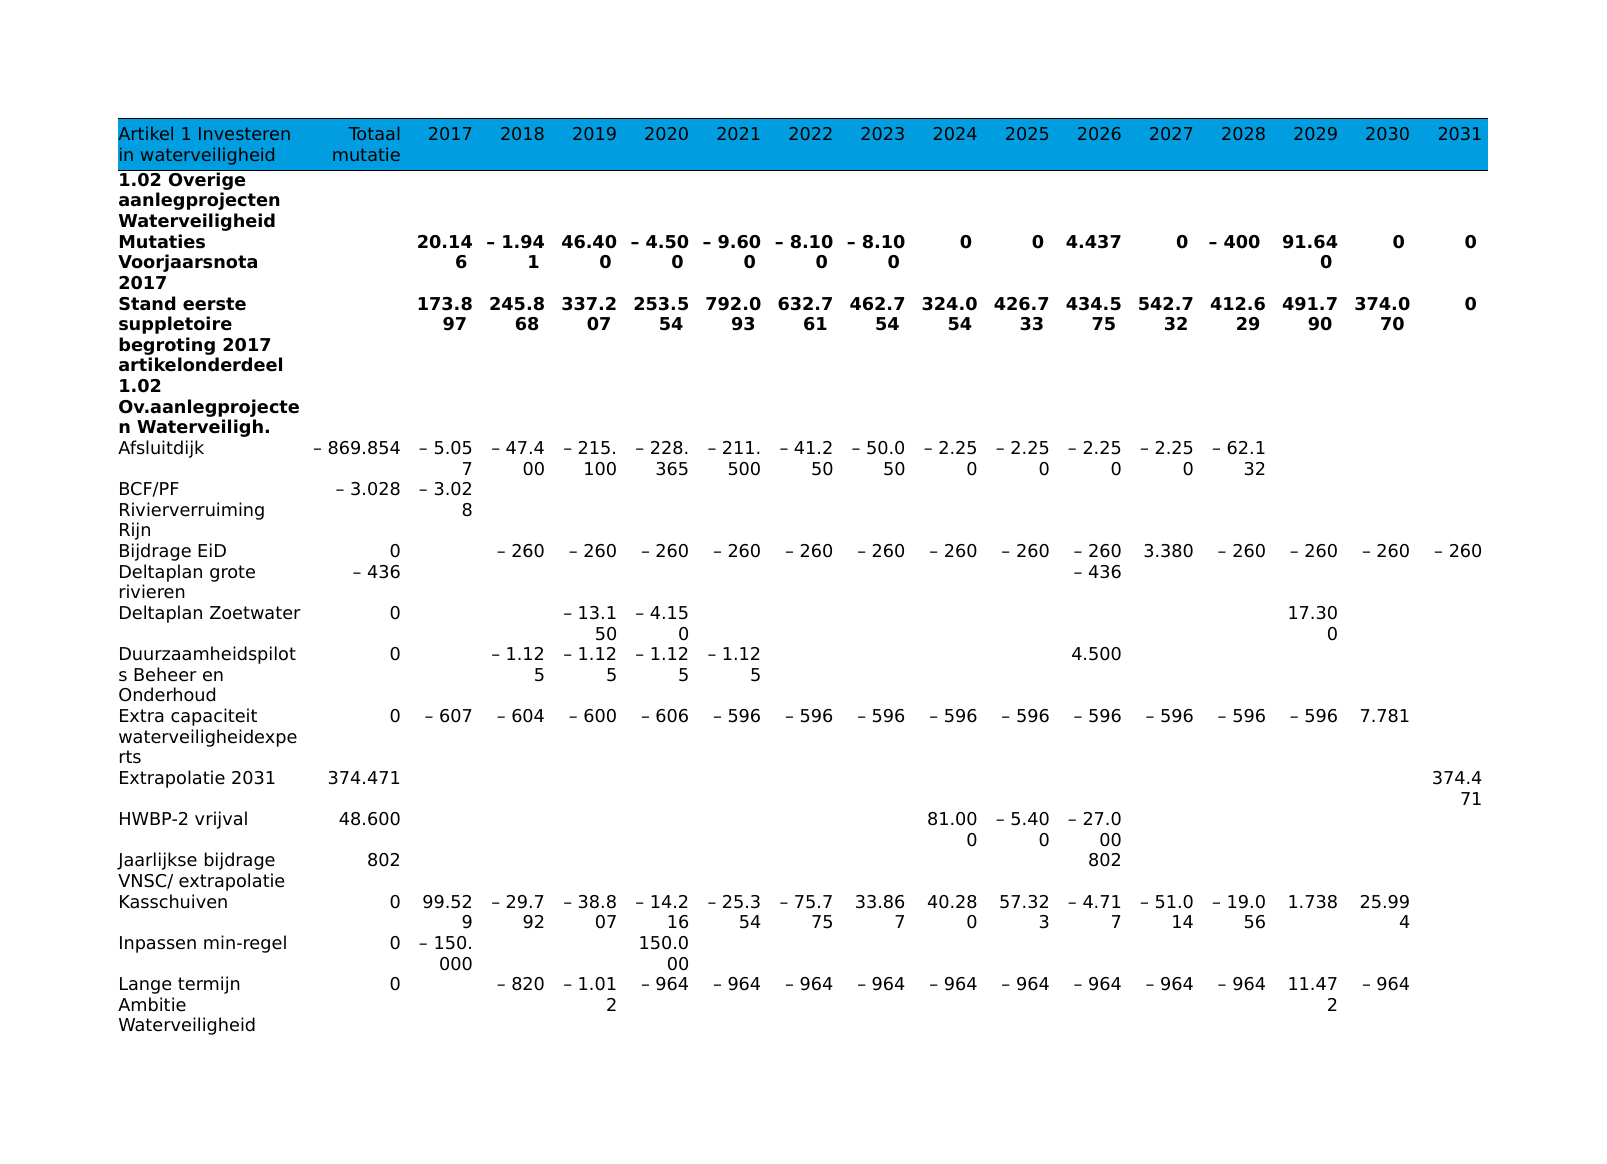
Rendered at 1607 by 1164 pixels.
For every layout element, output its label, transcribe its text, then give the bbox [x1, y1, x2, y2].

table_cell 0 [1344, 232, 1416, 293]
table_cell [479, 809, 551, 850]
table_cell [767, 809, 839, 850]
table_header 2030 [1344, 119, 1416, 170]
table_cell [406, 644, 478, 706]
table_cell [1272, 438, 1344, 479]
table_cell – 8.100 [839, 232, 911, 293]
table_header 2027 [1128, 119, 1199, 170]
table_cell [1416, 809, 1488, 850]
table_cell [1272, 850, 1344, 892]
table_cell [551, 933, 623, 974]
table_cell – 228.365 [623, 438, 695, 479]
table_header 2025 [983, 119, 1055, 170]
table_header 2019 [551, 119, 623, 170]
table_cell [983, 644, 1055, 706]
table_cell [911, 644, 983, 706]
table_cell – 19.056 [1200, 892, 1272, 933]
table_cell – 29.792 [479, 892, 551, 933]
table_cell Extrapolatie 2031 [118, 768, 303, 809]
table_cell – 260 [1416, 541, 1488, 562]
table_cell [1128, 644, 1199, 706]
table_cell – 1.125 [551, 644, 623, 706]
table_cell 0 [303, 892, 406, 933]
table_cell HWBP-2 vrijval [118, 809, 303, 850]
table_cell Duurzaamheidspilots Beheer en Onderhoud [118, 644, 303, 706]
table_cell – 14.216 [623, 892, 695, 933]
table_cell Inpassen min-regel [118, 933, 303, 974]
table_cell [551, 479, 623, 541]
table_cell 0 [911, 232, 983, 293]
table_cell [1344, 479, 1416, 541]
table_cell – 869.854 [303, 438, 406, 479]
table_cell [406, 171, 478, 232]
table_cell [479, 768, 551, 809]
table_cell [839, 603, 911, 644]
table_cell [551, 171, 623, 232]
table_cell [1200, 562, 1272, 603]
table_cell [479, 479, 551, 541]
table_cell [479, 171, 551, 232]
table_cell 99.529 [406, 892, 478, 933]
table_cell – 260 [551, 541, 623, 562]
table_cell – 260 [767, 541, 839, 562]
table_cell Deltaplan grote rivieren [118, 562, 303, 603]
table_cell – 4.150 [623, 603, 695, 644]
table_cell – 964 [983, 974, 1055, 1036]
table_cell [1416, 438, 1488, 479]
table_cell 632.761 [767, 294, 839, 438]
table_cell – 596 [767, 706, 839, 768]
table_cell – 596 [1055, 706, 1127, 768]
table_cell [1128, 850, 1199, 892]
table_cell [1055, 171, 1127, 232]
table_cell – 964 [1200, 974, 1272, 1036]
table_cell [983, 479, 1055, 541]
table_cell – 41.250 [767, 438, 839, 479]
table_cell [695, 603, 767, 644]
table_cell [767, 479, 839, 541]
table_cell – 2.250 [1128, 438, 1199, 479]
table_cell [767, 768, 839, 809]
table_cell Bijdrage EiD [118, 541, 303, 562]
table_cell [1416, 562, 1488, 603]
table_cell [695, 850, 767, 892]
table_cell – 8.100 [767, 232, 839, 293]
table_cell 0 [303, 706, 406, 768]
table_cell – 607 [406, 706, 478, 768]
table_cell 40.280 [911, 892, 983, 933]
table_cell – 3.028 [303, 479, 406, 541]
table_cell – 260 [839, 541, 911, 562]
table_cell [767, 933, 839, 974]
table_header 2031 [1416, 119, 1488, 170]
table_cell 434.575 [1055, 294, 1127, 438]
table_cell Deltaplan Zoetwater [118, 603, 303, 644]
table_cell Extra capaciteit waterveiligheidexperts [118, 706, 303, 768]
table_cell [1416, 850, 1488, 892]
table_cell – 600 [551, 706, 623, 768]
table_cell – 1.125 [695, 644, 767, 706]
table_cell [1128, 479, 1199, 541]
table_header 2022 [767, 119, 839, 170]
table_cell Kasschuiven [118, 892, 303, 933]
table_header 2020 [623, 119, 695, 170]
table_cell – 400 [1200, 232, 1272, 293]
table_cell [767, 603, 839, 644]
table_cell [839, 850, 911, 892]
table_cell [695, 171, 767, 232]
table_cell 0 [303, 541, 406, 562]
table_cell 462.754 [839, 294, 911, 438]
table_cell [695, 768, 767, 809]
table_cell 0 [1416, 232, 1488, 293]
table_cell [551, 809, 623, 850]
table_cell [1344, 933, 1416, 974]
table_cell [406, 768, 478, 809]
table_cell [839, 644, 911, 706]
table_cell [1055, 479, 1127, 541]
table_cell [911, 933, 983, 974]
table_cell [1055, 933, 1127, 974]
table_cell [983, 171, 1055, 232]
table_header 2018 [479, 119, 551, 170]
table_cell [406, 541, 478, 562]
table_cell [479, 933, 551, 974]
table_cell [479, 850, 551, 892]
table_cell [1272, 768, 1344, 809]
table_cell Stand eerste suppletoire begroting 2017 artikelonderdeel 1.02 Ov.aanlegprojecten Waterveiligh. [118, 294, 303, 438]
table_cell [911, 479, 983, 541]
table_cell [1416, 171, 1488, 232]
table_cell [1128, 171, 1199, 232]
table_cell 802 [303, 850, 406, 892]
table_cell – 964 [911, 974, 983, 1036]
table_cell 48.600 [303, 809, 406, 850]
table_cell [1200, 768, 1272, 809]
table_cell [839, 479, 911, 541]
table_cell [983, 850, 1055, 892]
table_cell 25.994 [1344, 892, 1416, 933]
table_cell [1128, 933, 1199, 974]
table_cell BCF/PF Rivierverruiming Rijn [118, 479, 303, 541]
table_cell [839, 933, 911, 974]
table_cell – 25.354 [695, 892, 767, 933]
table_cell [911, 562, 983, 603]
table_cell 245.868 [479, 294, 551, 438]
table_cell – 260 [911, 541, 983, 562]
table_cell [911, 603, 983, 644]
table_cell [623, 768, 695, 809]
table_cell – 964 [695, 974, 767, 1036]
table_cell – 13.150 [551, 603, 623, 644]
table_cell 0 [303, 603, 406, 644]
table_cell Jaarlijkse bijdrage VNSC/ extrapolatie [118, 850, 303, 892]
table_cell [551, 768, 623, 809]
table_cell – 4.500 [623, 232, 695, 293]
table_cell [1416, 974, 1488, 1036]
table_cell 1.738 [1272, 892, 1344, 933]
table_cell [911, 768, 983, 809]
table_cell – 38.807 [551, 892, 623, 933]
table_cell [1344, 768, 1416, 809]
table_cell – 1.941 [479, 232, 551, 293]
table_cell [1416, 706, 1488, 768]
table_cell 1.02 Overige aanlegprojecten Waterveiligheid [118, 171, 303, 232]
table_cell – 1.125 [623, 644, 695, 706]
table_cell Afsluitdijk [118, 438, 303, 479]
table_cell [695, 479, 767, 541]
table_cell 33.867 [839, 892, 911, 933]
table_cell 426.733 [983, 294, 1055, 438]
table_cell [623, 850, 695, 892]
table_header 2029 [1272, 119, 1344, 170]
table_cell [983, 603, 1055, 644]
table_cell 17.300 [1272, 603, 1344, 644]
table_cell – 596 [695, 706, 767, 768]
table_cell [1344, 562, 1416, 603]
table_cell – 606 [623, 706, 695, 768]
table_cell 491.790 [1272, 294, 1344, 438]
table_cell 253.554 [623, 294, 695, 438]
table_cell [303, 171, 406, 232]
table_cell [1272, 933, 1344, 974]
table_cell [1416, 479, 1488, 541]
table_cell 0 [303, 644, 406, 706]
table_cell [1416, 603, 1488, 644]
table_cell – 964 [1055, 974, 1127, 1036]
table_cell Lange termijn Ambitie Waterveiligheid [118, 974, 303, 1036]
table_cell [551, 850, 623, 892]
table_cell [1055, 603, 1127, 644]
table_cell [551, 562, 623, 603]
table_cell – 596 [911, 706, 983, 768]
table_cell [1200, 850, 1272, 892]
table_cell 792.093 [695, 294, 767, 438]
table_cell – 596 [1272, 706, 1344, 768]
table_cell – 260 [1344, 541, 1416, 562]
table_cell [839, 768, 911, 809]
table_header 2017 [406, 119, 478, 170]
table_cell [695, 933, 767, 974]
table_cell – 820 [479, 974, 551, 1036]
table_cell [1200, 809, 1272, 850]
table_cell [1272, 644, 1344, 706]
table_cell [767, 562, 839, 603]
table_cell [1128, 768, 1199, 809]
table_cell [839, 562, 911, 603]
table_cell 4.500 [1055, 644, 1127, 706]
table_cell 91.640 [1272, 232, 1344, 293]
table_cell [1200, 479, 1272, 541]
table_cell – 75.775 [767, 892, 839, 933]
table_cell – 596 [983, 706, 1055, 768]
table_cell 81.000 [911, 809, 983, 850]
table_cell [406, 562, 478, 603]
table_cell – 260 [695, 541, 767, 562]
table_cell [406, 809, 478, 850]
table_cell – 9.600 [695, 232, 767, 293]
table_cell – 5.057 [406, 438, 478, 479]
table_cell – 260 [983, 541, 1055, 562]
table_cell [406, 974, 478, 1036]
table_cell 0 [303, 974, 406, 1036]
table_cell – 964 [1128, 974, 1199, 1036]
table_cell – 260 [1055, 541, 1127, 562]
table_cell – 2.250 [911, 438, 983, 479]
table_cell [1272, 479, 1344, 541]
table_cell [983, 562, 1055, 603]
table_cell 542.732 [1128, 294, 1199, 438]
table_cell [911, 171, 983, 232]
table_cell 11.472 [1272, 974, 1344, 1036]
table_cell – 260 [479, 541, 551, 562]
table_cell 20.146 [406, 232, 478, 293]
table_cell – 596 [1128, 706, 1199, 768]
table_cell [767, 850, 839, 892]
table_header 2028 [1200, 119, 1272, 170]
table_cell [1272, 809, 1344, 850]
table_cell – 964 [623, 974, 695, 1036]
table_cell – 62.132 [1200, 438, 1272, 479]
table_cell [479, 603, 551, 644]
table_cell – 604 [479, 706, 551, 768]
table_cell [767, 171, 839, 232]
table_cell [623, 479, 695, 541]
table_cell 0 [983, 232, 1055, 293]
table_cell – 5.400 [983, 809, 1055, 850]
table_cell [695, 809, 767, 850]
table_cell Mutaties Voorjaarsnota 2017 [118, 232, 303, 293]
table_cell – 2.250 [983, 438, 1055, 479]
table_cell – 150.000 [406, 933, 478, 974]
table_header Artikel 1 Investeren in waterveiligheid [118, 119, 303, 170]
table_cell – 211.500 [695, 438, 767, 479]
table_cell [623, 171, 695, 232]
table_cell [1200, 171, 1272, 232]
table_cell [1128, 809, 1199, 850]
table_header Totaal mutatie [303, 119, 406, 170]
table_cell – 4.717 [1055, 892, 1127, 933]
table_cell – 964 [1344, 974, 1416, 1036]
table_cell [623, 809, 695, 850]
table_cell [1200, 644, 1272, 706]
table_cell [479, 562, 551, 603]
table_cell 374.471 [303, 768, 406, 809]
table_cell – 596 [839, 706, 911, 768]
table_cell [1272, 171, 1344, 232]
table_cell – 260 [1272, 541, 1344, 562]
table_cell [839, 171, 911, 232]
table_cell [695, 562, 767, 603]
table_cell [1200, 603, 1272, 644]
table_cell [1344, 438, 1416, 479]
table_cell – 51.014 [1128, 892, 1199, 933]
table_header 2024 [911, 119, 983, 170]
table_cell – 27.000 [1055, 809, 1127, 850]
table_header 2021 [695, 119, 767, 170]
table_cell – 436 [1055, 562, 1127, 603]
table_cell [623, 562, 695, 603]
table_cell [1344, 809, 1416, 850]
table_cell – 596 [1200, 706, 1272, 768]
table_cell 150.000 [623, 933, 695, 974]
table_cell – 964 [767, 974, 839, 1036]
table_cell 374.070 [1344, 294, 1416, 438]
table_cell [1200, 933, 1272, 974]
table_cell 3.380 [1128, 541, 1199, 562]
table_cell 173.897 [406, 294, 478, 438]
table_cell [911, 850, 983, 892]
table_cell [767, 644, 839, 706]
table_cell 374.471 [1416, 768, 1488, 809]
table_header 2023 [839, 119, 911, 170]
table_cell [1344, 603, 1416, 644]
table_cell [1128, 603, 1199, 644]
table_cell [1416, 892, 1488, 933]
table_cell – 964 [839, 974, 911, 1036]
table_cell [303, 232, 406, 293]
table_cell [1344, 171, 1416, 232]
table_cell 7.781 [1344, 706, 1416, 768]
table_cell [1272, 562, 1344, 603]
table_cell 0 [303, 933, 406, 974]
table_header 2026 [1055, 119, 1127, 170]
table_cell [839, 809, 911, 850]
table_cell [1128, 562, 1199, 603]
table_cell 57.323 [983, 892, 1055, 933]
table_cell 46.400 [551, 232, 623, 293]
table_cell – 1.125 [479, 644, 551, 706]
table_cell [1055, 768, 1127, 809]
table_cell 802 [1055, 850, 1127, 892]
table_cell – 47.400 [479, 438, 551, 479]
table_cell [983, 768, 1055, 809]
table_cell [406, 603, 478, 644]
table_cell – 436 [303, 562, 406, 603]
table_cell [1416, 933, 1488, 974]
table_cell [983, 933, 1055, 974]
table_cell – 50.050 [839, 438, 911, 479]
table_cell [1416, 644, 1488, 706]
table_cell [406, 850, 478, 892]
table_cell 337.207 [551, 294, 623, 438]
table_cell – 1.012 [551, 974, 623, 1036]
table_cell 412.629 [1200, 294, 1272, 438]
table_cell [303, 294, 406, 438]
table_cell [1344, 850, 1416, 892]
table_cell 4.437 [1055, 232, 1127, 293]
table_cell 0 [1416, 294, 1488, 438]
table_cell – 260 [623, 541, 695, 562]
table_cell 324.054 [911, 294, 983, 438]
table_cell – 215.100 [551, 438, 623, 479]
table_cell – 3.028 [406, 479, 478, 541]
table_cell [1344, 644, 1416, 706]
table_cell – 2.250 [1055, 438, 1127, 479]
table_cell 0 [1128, 232, 1199, 293]
table_cell – 260 [1200, 541, 1272, 562]
